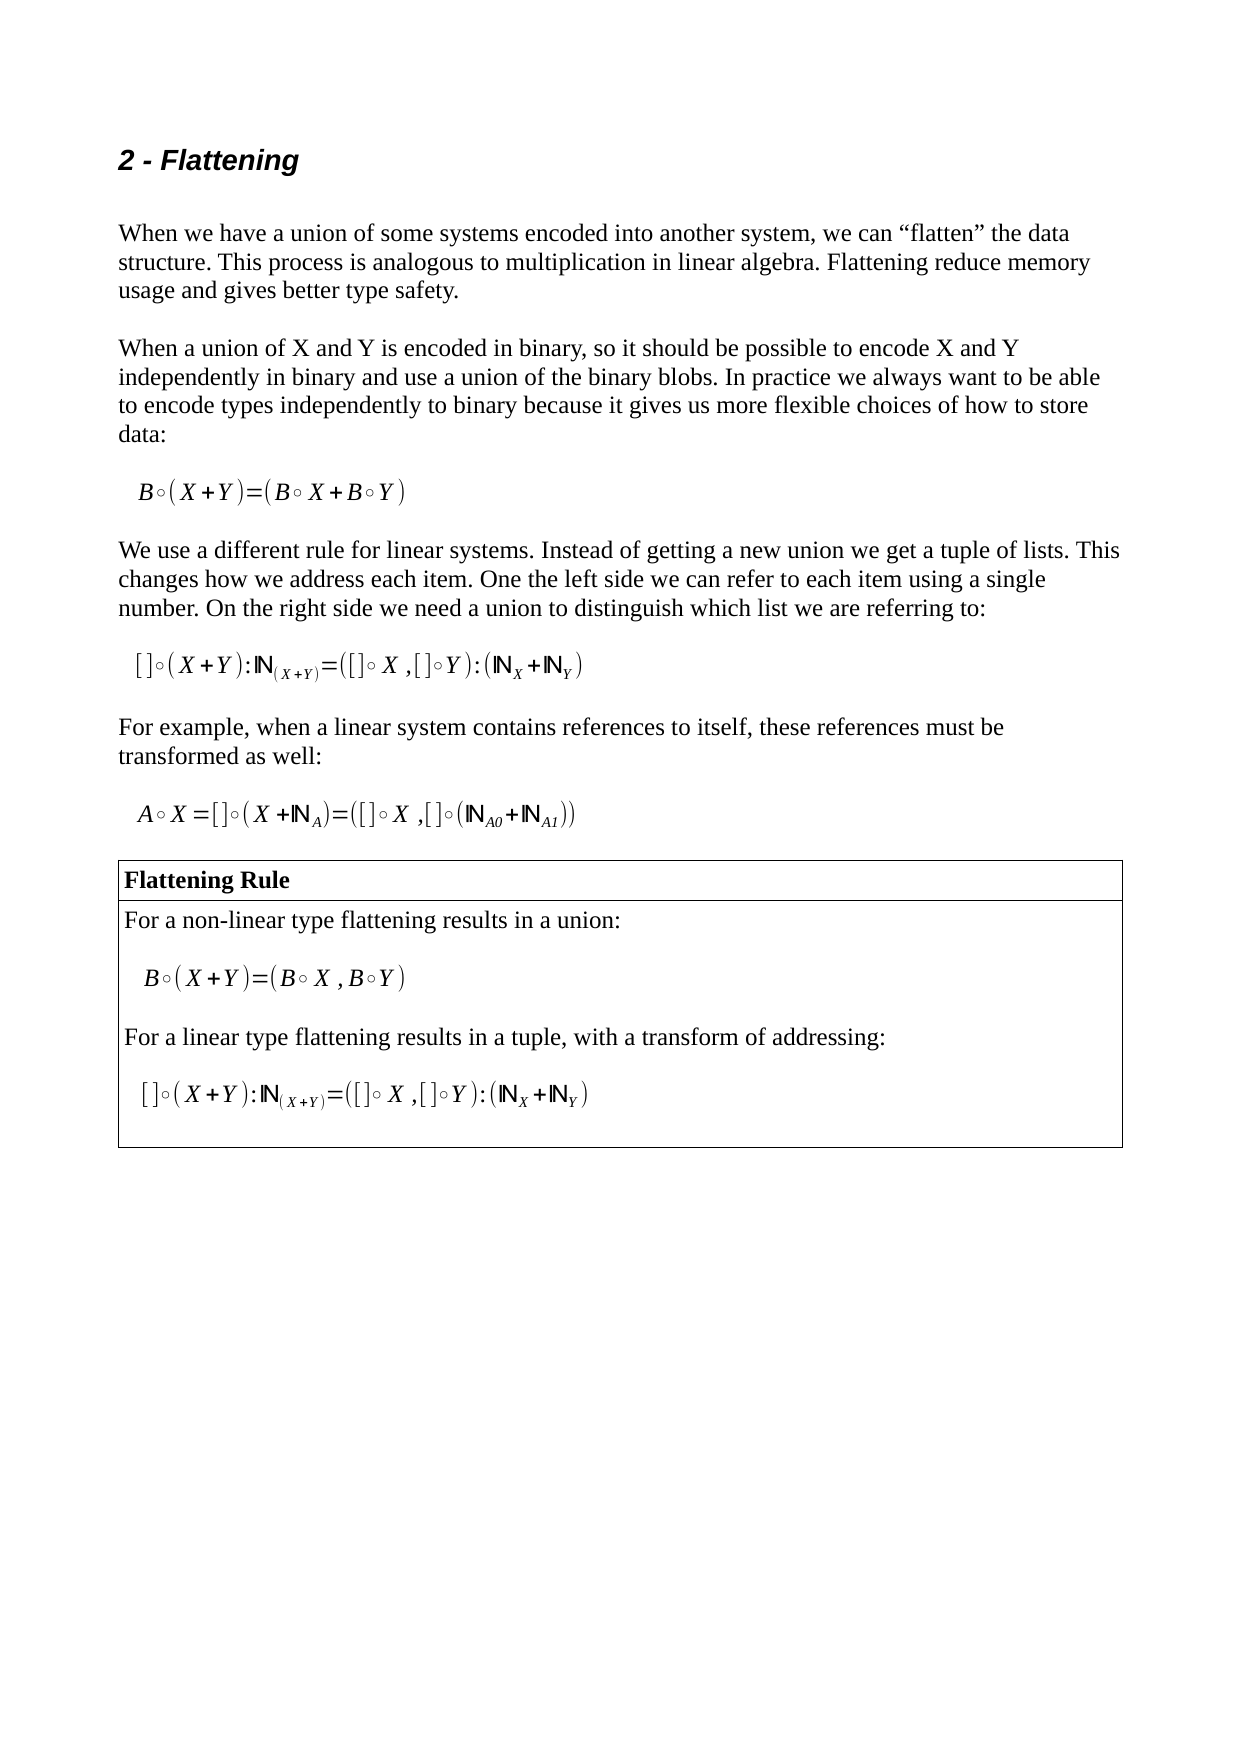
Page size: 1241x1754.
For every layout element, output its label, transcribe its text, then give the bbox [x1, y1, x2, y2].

table_cell For a non-linear type flattening results in a union: For a linear type flattening results in a tuple, with a transform of addressing: [119, 901, 1122, 1147]
text For example, when a linear system contains references to itself, these references must be transformed as well: [118, 650, 1122, 770]
text When a union of X and Y is encoded in binary, so it should be possible to encode X and Y independently in binary and use a union of the binary blobs. In practice we always want to be able to encode types independently to binary because it gives us more flexible choices of how to store data: [118, 333, 1122, 448]
text When we have a union of some systems encoded into another system, we can “flatten” the data structure. This process is analogous to multiplication in linear algebra. Flattening reduce memory usage and gives better type safety. [118, 218, 1122, 304]
text We use a different rule for linear systems. Instead of getting a new union we get a tuple of lists. This changes how we address each item. One the left side we can refer to each item using a single number. On the right side we need a union to distinguish which list we are referring to: [118, 477, 1122, 622]
subtitle 2 - Flattening [118, 143, 1122, 177]
table_header Flattening Rule [119, 861, 1122, 900]
